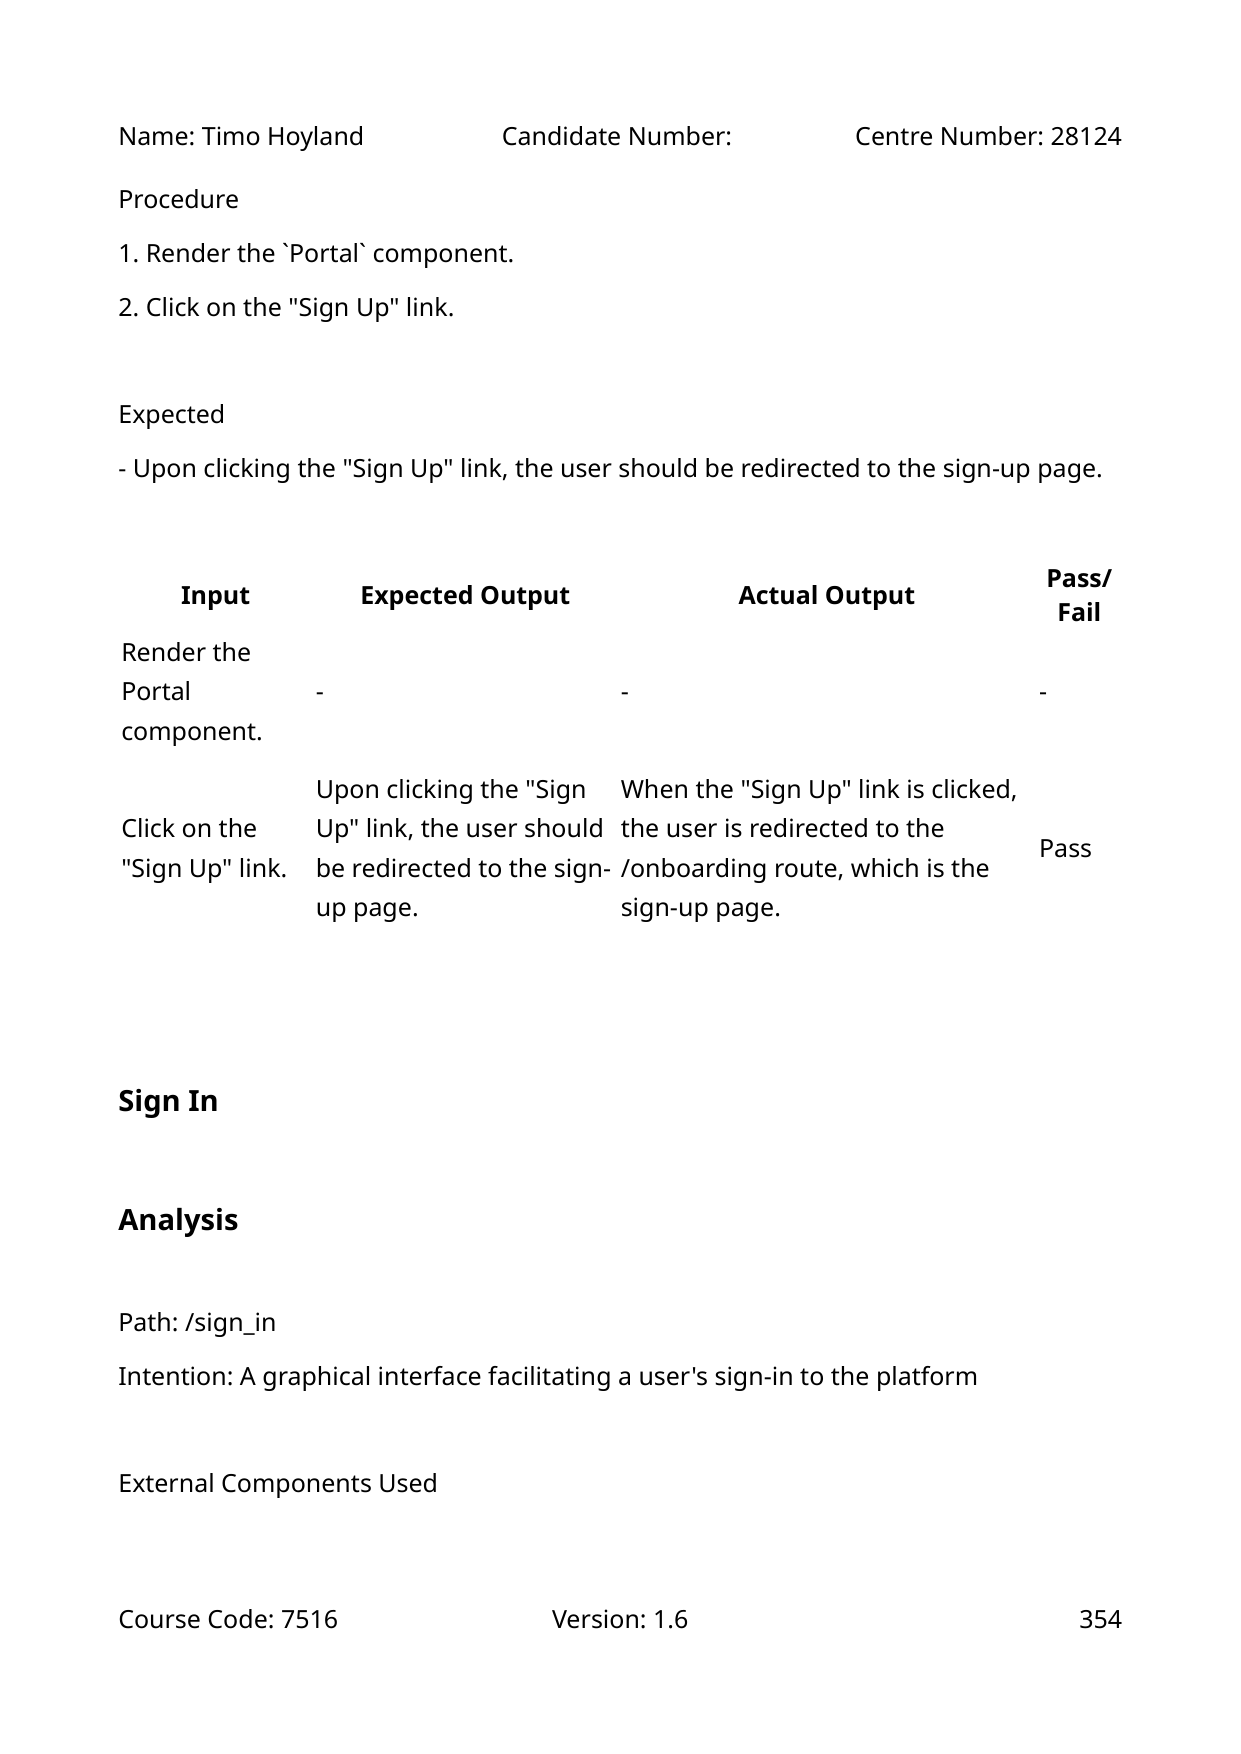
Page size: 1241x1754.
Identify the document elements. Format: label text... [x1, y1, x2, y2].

table_header Input [118, 558, 313, 632]
subtitle Sign In [118, 1080, 1122, 1120]
table_cell - [313, 632, 618, 769]
text Expected [118, 397, 1122, 431]
table_cell - [618, 632, 1036, 769]
text Procedure [118, 182, 1122, 216]
table_header Actual Output [618, 558, 1036, 632]
table_header Pass/Fail [1036, 558, 1122, 632]
table_cell Pass [1036, 769, 1122, 945]
table_cell Upon clicking the "Sign Up" link, the user should be redirected to the sign-up page. [313, 769, 618, 945]
table_cell Click on the "Sign Up" link. [118, 769, 313, 945]
table_cell Render the Portal component. [118, 632, 313, 769]
text Intention: A graphical interface facilitating a user's sign-in to the platform [118, 1358, 1122, 1392]
table_cell - [1036, 632, 1122, 769]
table_header Expected Output [313, 558, 618, 632]
text 1. Render the `Portal` component. [118, 235, 1122, 269]
text 2. Click on the "Sign Up" link. [118, 289, 1122, 323]
text External Components Used [118, 1466, 1122, 1500]
subtitle Analysis [118, 1199, 1122, 1238]
text - Upon clicking the "Sign Up" link, the user should be redirected to the sign-up page. [118, 450, 1122, 484]
table_cell When the "Sign Up" link is clicked, the user is redirected to the /onboarding route, which is the sign-up page. [618, 769, 1036, 945]
text Path: /sign_in [118, 1305, 1122, 1339]
